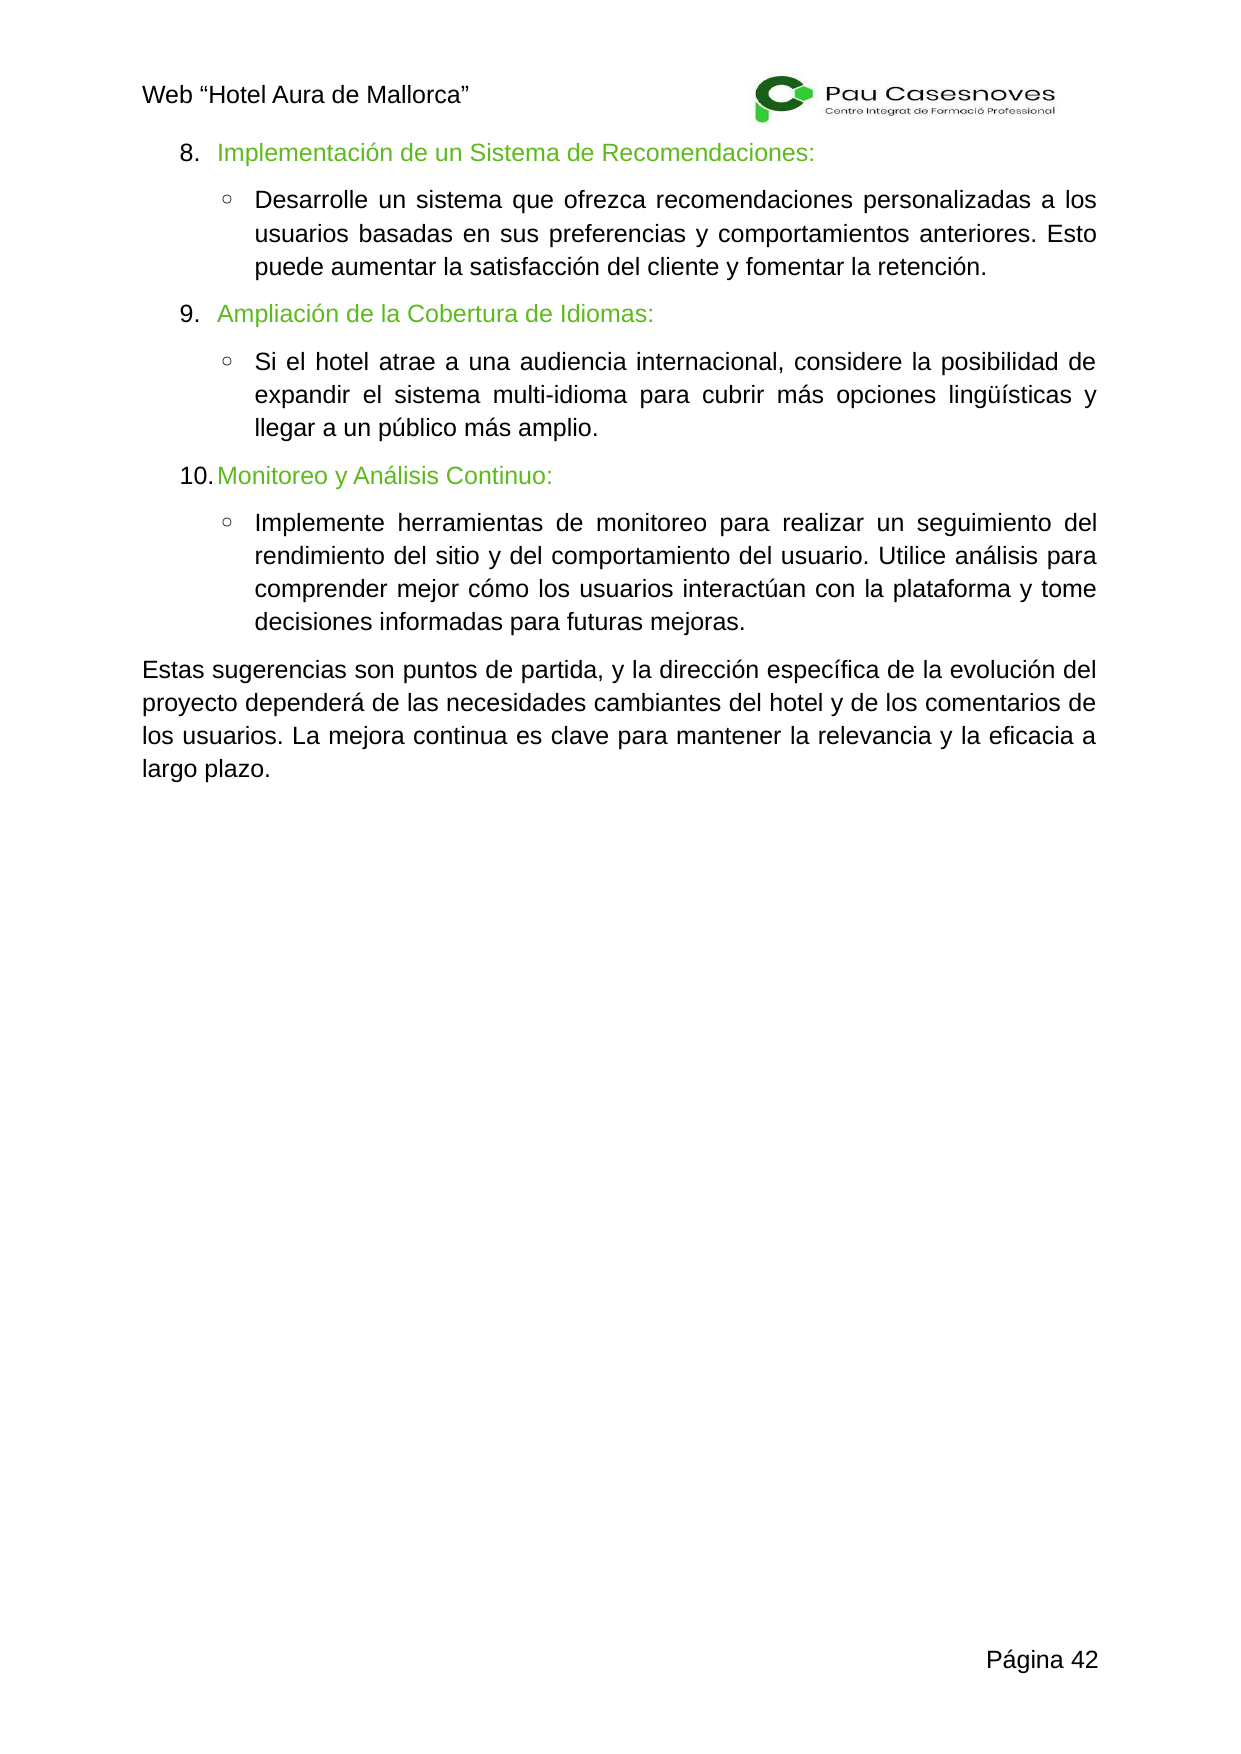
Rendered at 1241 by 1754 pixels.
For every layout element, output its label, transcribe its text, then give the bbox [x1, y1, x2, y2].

text Estas sugerencias son puntos de partida, y la dirección específica de la evolución del proyecto dependerá de las necesidades cambiantes del hotel y de los comentarios de los usuarios. La mejora continua es clave para mantener la relevancia y la eficacia a largo plazo. [142, 655, 1098, 783]
list Monitoreo y Análisis Continuo: [179, 461, 1098, 489]
list Implemente herramientas de monitoreo para realizar un seguimiento del rendimiento del sitio y del comportamiento del usuario. Utilice análisis para comprender mejor cómo los usuarios interactúan con la plataforma y tome decisiones informadas para futuras mejoras. [217, 508, 1098, 636]
picture [748, 72, 1075, 127]
list Desarrolle un sistema que ofrezca recomendaciones personalizadas a los usuarios basadas en sus preferencias y comportamientos anteriores. Esto puede aumentar la satisfacción del cliente y fomentar la retención. [217, 186, 1098, 280]
list Si el hotel atrae a una audiencia internacional, considere la posibilidad de expandir el sistema multi-idioma para cubrir más opciones lingüísticas y llegar a un público más amplio. [217, 347, 1098, 442]
list Ampliación de la Cobertura de Idiomas: [179, 299, 1098, 328]
list Implementación de un Sistema de Recomendaciones: [179, 138, 1098, 167]
